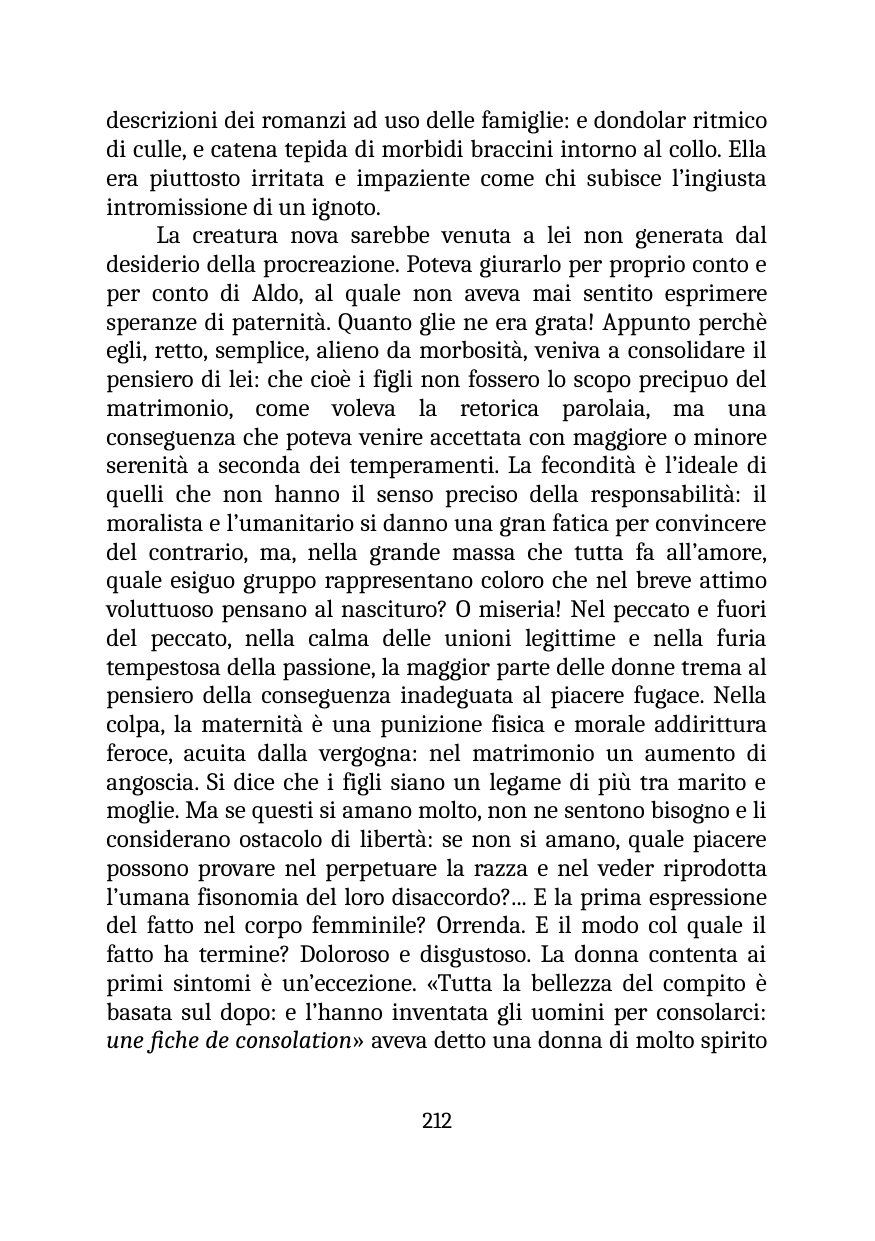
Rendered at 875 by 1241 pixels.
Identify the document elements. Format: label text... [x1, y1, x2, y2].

text descrizioni dei romanzi ad uso delle famiglie: e dondolar ritmico di culle, e catena tepida di morbidi braccini intorno al collo. Ella era piuttosto irritata e impaziente come chi subisce l’ingiusta intromissione di un ignoto. [106, 106, 768, 221]
text La creatura nova sarebbe venuta a lei non generata dal desiderio della procreazione. Poteva giurarlo per proprio conto e per conto di Aldo, al quale non aveva mai sentito esprimere speranze di paternità. Quanto glie ne era grata! Appunto perchè egli, retto, semplice, alieno da morbosità, veniva a consolidare il pensiero di lei: che cioè i figli non fossero lo scopo precipuo del matrimonio, come voleva la retorica parolaia, ma una conseguenza che poteva venire accettata con maggiore o minore serenità a seconda dei temperamenti. La fecondità è l’ideale di quelli che non hanno il senso preciso della responsabilità: il moralista e l’umanitario si danno una gran fatica per convincere del contrario, ma, nella grande massa che tutta fa all’amore, quale esiguo gruppo rappresentano coloro che nel breve attimo voluttuoso pensano al nascituro? O miseria! Nel peccato e fuori del peccato, nella calma delle unioni legittime e nella furia tempestosa della passione, la maggior parte delle donne trema al pensiero della conseguenza inadeguata al piacere fugace. Nella colpa, la maternità è una punizione fisica e morale addirittura feroce, acuita dalla vergogna: nel matrimonio un aumento di angoscia. Si dice che i figli siano un legame di più tra marito e moglie. Ma se questi si amano molto, non ne sentono bisogno e li considerano ostacolo di libertà: se non si amano, quale piacere possono provare nel perpetuare la razza e nel veder riprodotta l’umana fisonomia del loro disaccordo?... E la prima espressione del fatto nel corpo femminile? Orrenda. E il modo col quale il fatto ha termine? Doloroso e disgustoso. La donna contenta ai primi sintomi è un’eccezione. «Tutta la bellezza del compito è basata sul dopo: e l’hanno inventata gli uomini per consolarci: une fiche de consolation» aveva detto una donna di molto spirito [106, 221, 768, 1055]
